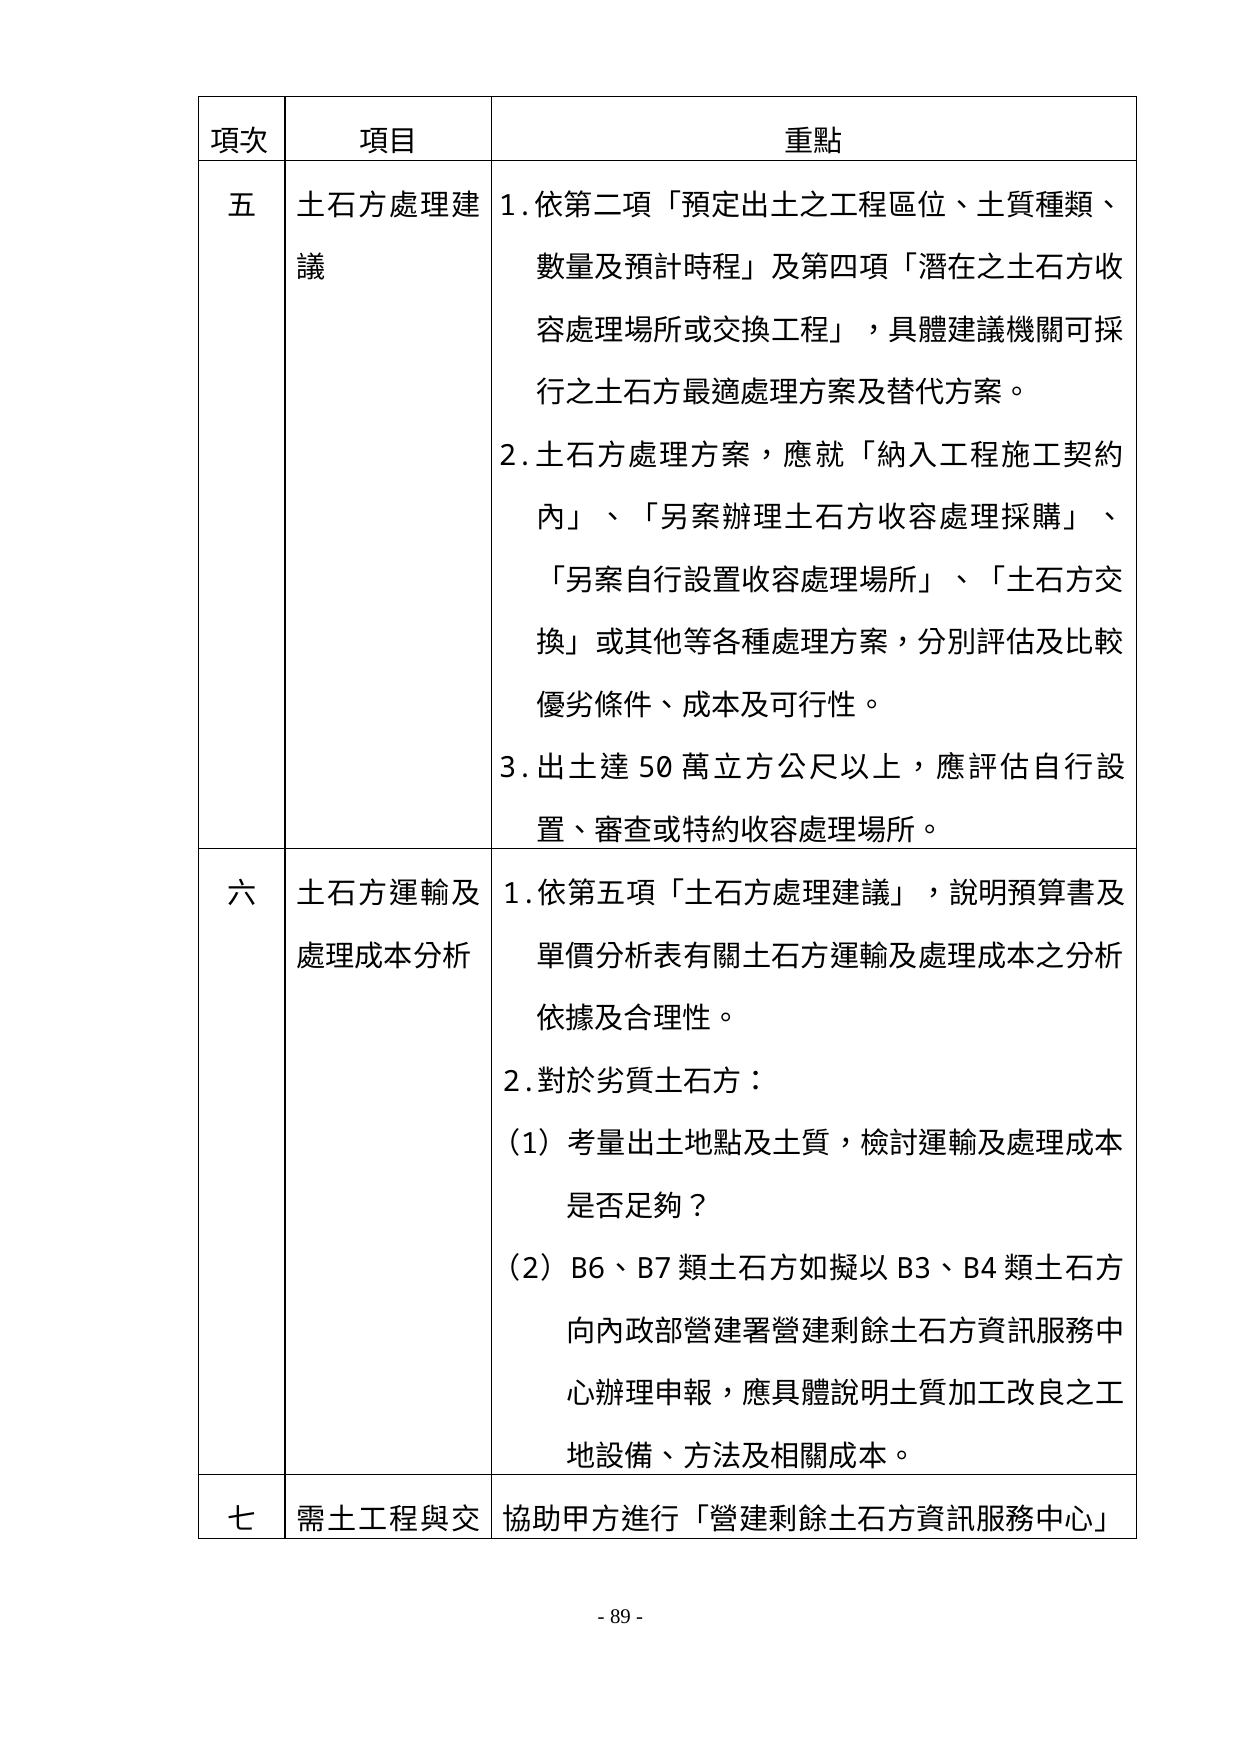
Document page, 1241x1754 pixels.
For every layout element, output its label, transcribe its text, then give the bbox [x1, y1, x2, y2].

table_cell 需土工程與交 [286, 1475, 491, 1538]
table_cell 協助甲方進行「營建剩餘土石方資訊服務中心」 [492, 1475, 1136, 1538]
table_header 重點 [492, 97, 1136, 160]
table_cell 七 [199, 1475, 284, 1538]
table_cell 五 [199, 161, 284, 848]
table_cell 土石方運輸及處理成本分析 [286, 849, 491, 1474]
table_header 項目 [286, 97, 491, 160]
table_cell 1.依第五項「土石方處理建議」，說明預算書及單價分析表有關土石方運輸及處理成本之分析依據及合理性。 2.對於劣質土石方： （1）考量出土地點及土質，檢討運輸及處理成本是否足夠？ （2）B6、B7類土石方如擬以B3、B4類土石方向內政部營建署營建剩餘土石方資訊服務中心辦理申報，應具體說明土質加工改良之工地設備、方法及相關成本。 [492, 849, 1136, 1474]
table_cell 1.依第二項「預定出土之工程區位、土質種類、數量及預計時程」及第四項「潛在之土石方收容處理場所或交換工程」，具體建議機關可採行之土石方最適處理方案及替代方案。 2.土石方處理方案，應就「納入工程施工契約內」、「另案辦理土石方收容處理採購」、「另案自行設置收容處理場所」、「土石方交換」或其他等各種處理方案，分別評估及比較優劣條件、成本及可行性。 3.出土達50萬立方公尺以上，應評估自行設置、審查或特約收容處理場所。 [492, 161, 1136, 848]
table_header 項次 [199, 97, 284, 160]
table_cell 土石方處理建議 [286, 161, 491, 848]
table_cell 六 [199, 849, 284, 1474]
